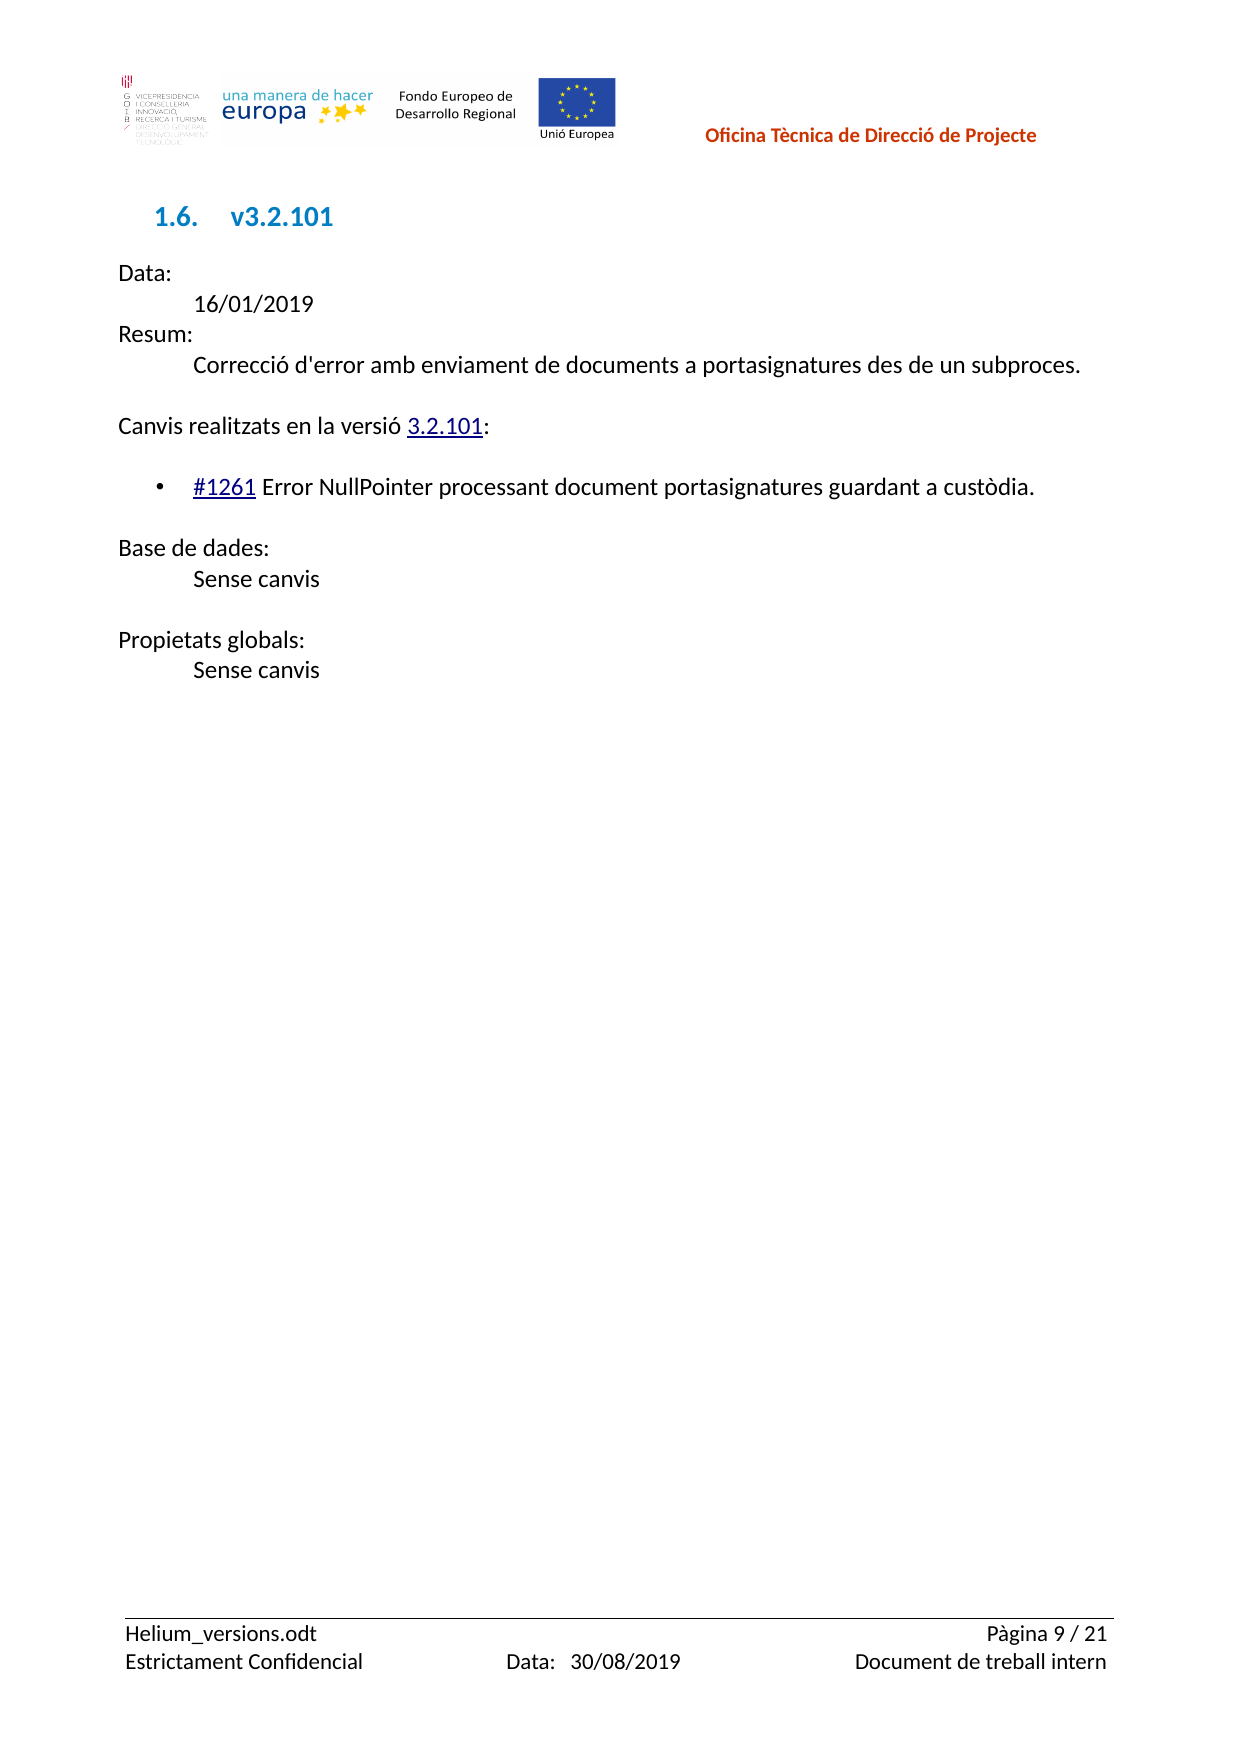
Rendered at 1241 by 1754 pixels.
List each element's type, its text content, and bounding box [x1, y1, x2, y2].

text Sense canvis [118, 563, 1122, 593]
text Resum: [118, 319, 1122, 349]
picture [118, 73, 213, 147]
subtitle v3.2.101 [153, 198, 1122, 234]
text Sense canvis [118, 654, 1122, 685]
picture [219, 73, 621, 147]
list #1261 Error NullPointer processant document portasignatures guardant a custòdia. [156, 471, 1122, 502]
text Correcció d'error amb enviament de documents a portasignatures des de un subproces. [118, 349, 1122, 380]
text Base de dades: [118, 532, 1122, 563]
text 16/01/2019 [118, 288, 1122, 319]
text Data: [118, 258, 1122, 288]
text Propietats globals: [118, 624, 1122, 654]
text Canvis realitzats en la versió 3.2.101: [118, 410, 1122, 441]
